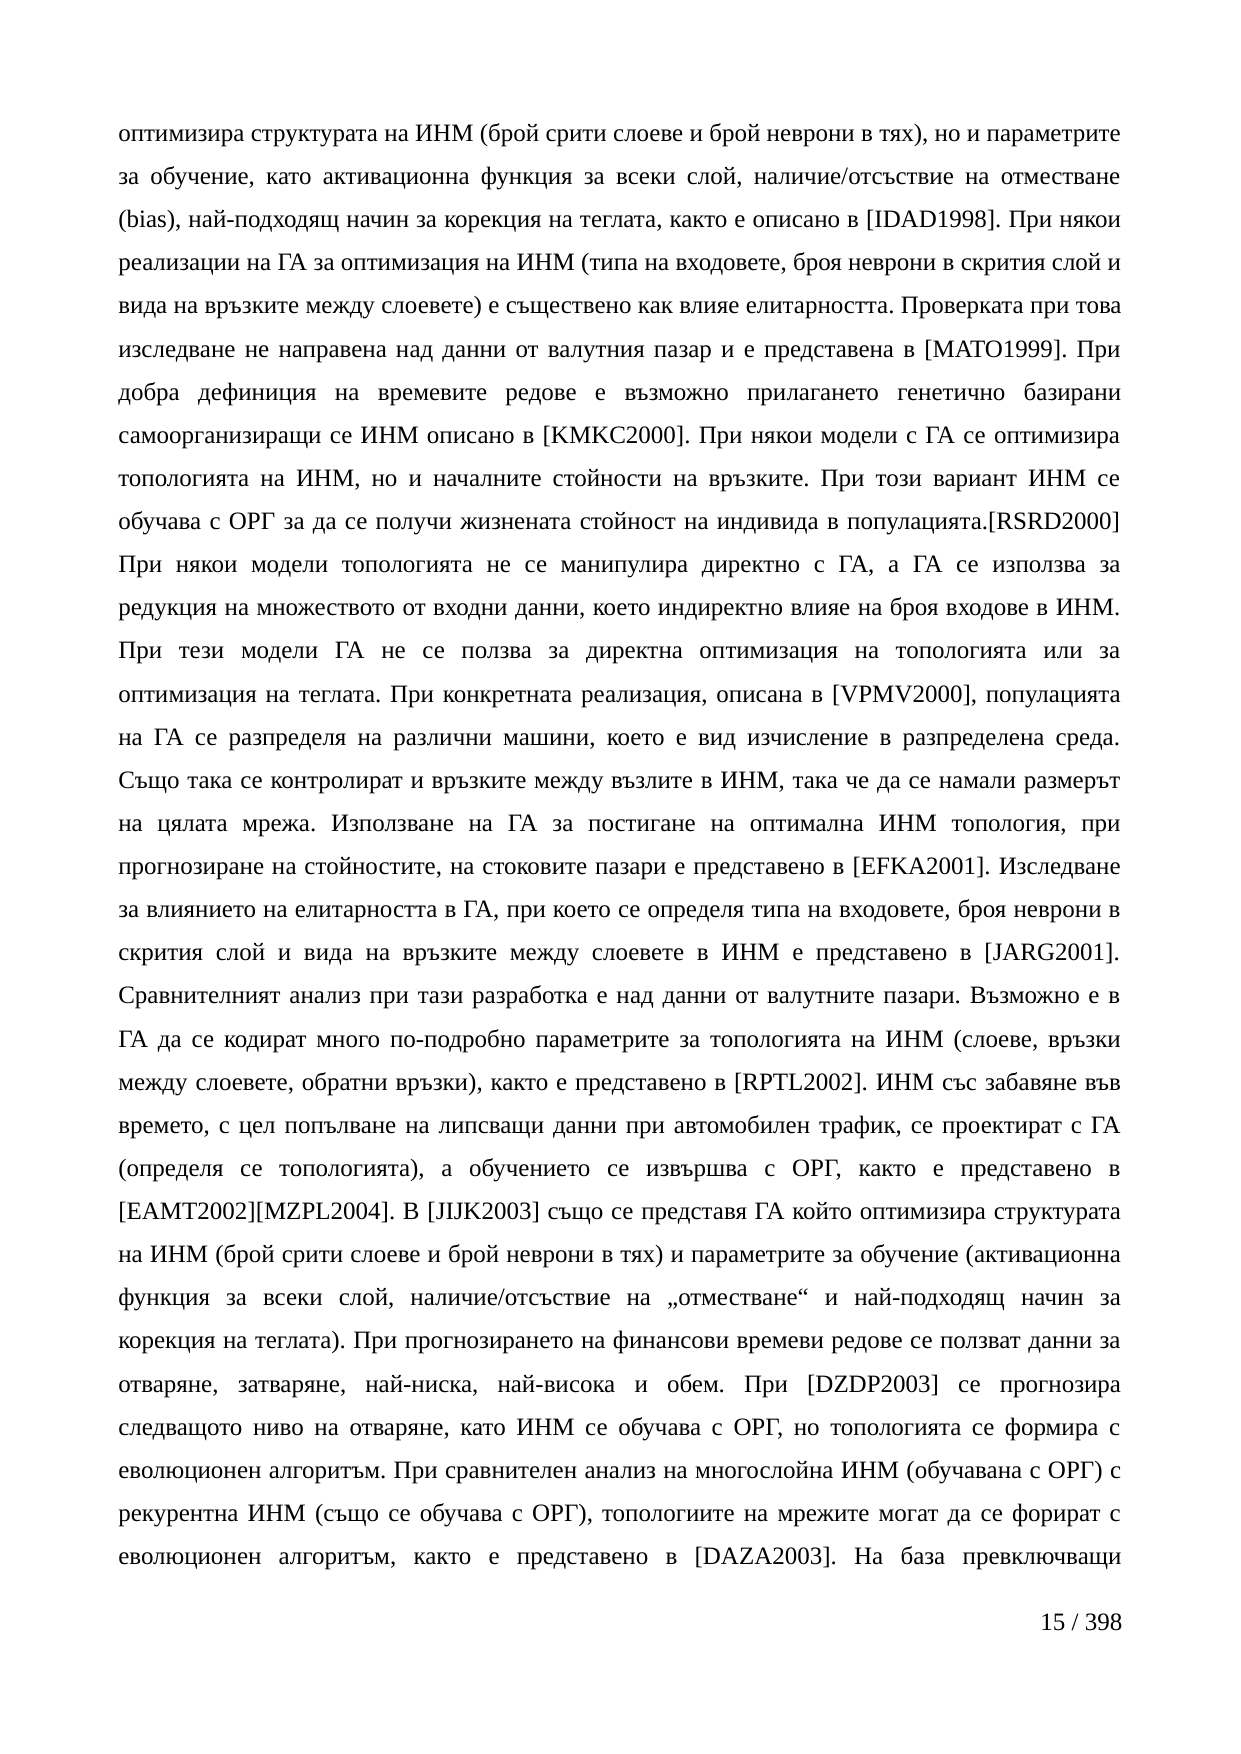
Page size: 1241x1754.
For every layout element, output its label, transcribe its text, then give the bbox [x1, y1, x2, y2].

text оптимизира структурата на ИНМ (брой срити слоеве и брой неврони в тях), но и параметрите за обучение, като активационна функция за всеки слой, наличие/отсъствие на отместване (bias), най-подходящ начин за корекция на теглата, както е описано в [IDAD1998]. При някои реализации на ГА за оптимизация на ИНМ (типа на входовете, броя неврони в скрития слой и вида на връзките между слоевете) е съществено как влияе елитарността. Проверката при това изследване не направена над данни от валутния пазар и е представена в [MATO1999]. При добра дефиниция на времевите редове е възможно прилагането генетично базирани самоорганизиращи се ИНМ описано в [KMKC2000]. При някои модели с ГА се оптимизира топологията на ИНМ, но и началните стойности на връзките. При този вариант ИНМ се обучава с ОРГ за да се получи жизнената стойност на индивида в популацията.[RSRD2000] При някои модели топологията не се манипулира директно с ГА, а ГА се използва за редукция на множеството от входни данни, което индиректно влияе на броя входове в ИНМ. При тези модели ГА не се ползва за директна оптимизация на топологията или за оптимизация на теглата. При конкретната реализация, описана в [VPMV2000], популацията на ГА се разпределя на различни машини, което е вид изчисление в разпределена среда. Също така се контролират и връзките между възлите в ИНМ, така че да се намали размерът на цялата мрежа. Използване на ГА за постигане на оптимална ИНМ топология, при прогнозиране на стойностите, на стоковите пазари е представено в [EFKA2001]. Изследване за влиянието на елитарността в ГА, при което се определя типа на входовете, броя неврони в скрития слой и вида на връзките между слоевете в ИНМ е представено в [JARG2001]. Сравнителният анализ при тази разработка е над данни от валутните пазари. Възможно е в ГА да се кодират много по-подробно параметрите за топологията на ИНМ (слоеве, връзки между слоевете, обратни връзки), както е представено в [RPTL2002]. ИНМ със забавяне във времето, с цел попълване на липсващи данни при автомобилен трафик, се проектират с ГА (определя се топологията), а обучението се извършва с ОРГ, както е представено в [EAMT2002][MZPL2004]. В [JIJK2003] също се представя ГА който оптимизира структурата на ИНМ (брой срити слоеве и брой неврони в тях) и параметрите за обучение (активационна функция за всеки слой, наличие/отсъствие на „отместване“ и най-подходящ начин за корекция на теглата). При прогнозирането на финансови времеви редове се ползват данни за отваряне, затваряне, най-ниска, най-висока и обем. При [DZDP2003] се прогнозира следващото ниво на отваряне, като ИНМ се обучава с ОРГ, но топологията се формира с еволюционен алгоритъм. При сравнителен анализ на многослойна ИНМ (обучавана с ОРГ) с рекурентна ИНМ (също се обучава с ОРГ), топологиите на мрежите могат да се форират с еволюционен алгоритъм, както е представено в [DAZA2003]. На база превключващи [118, 118, 1122, 1570]
